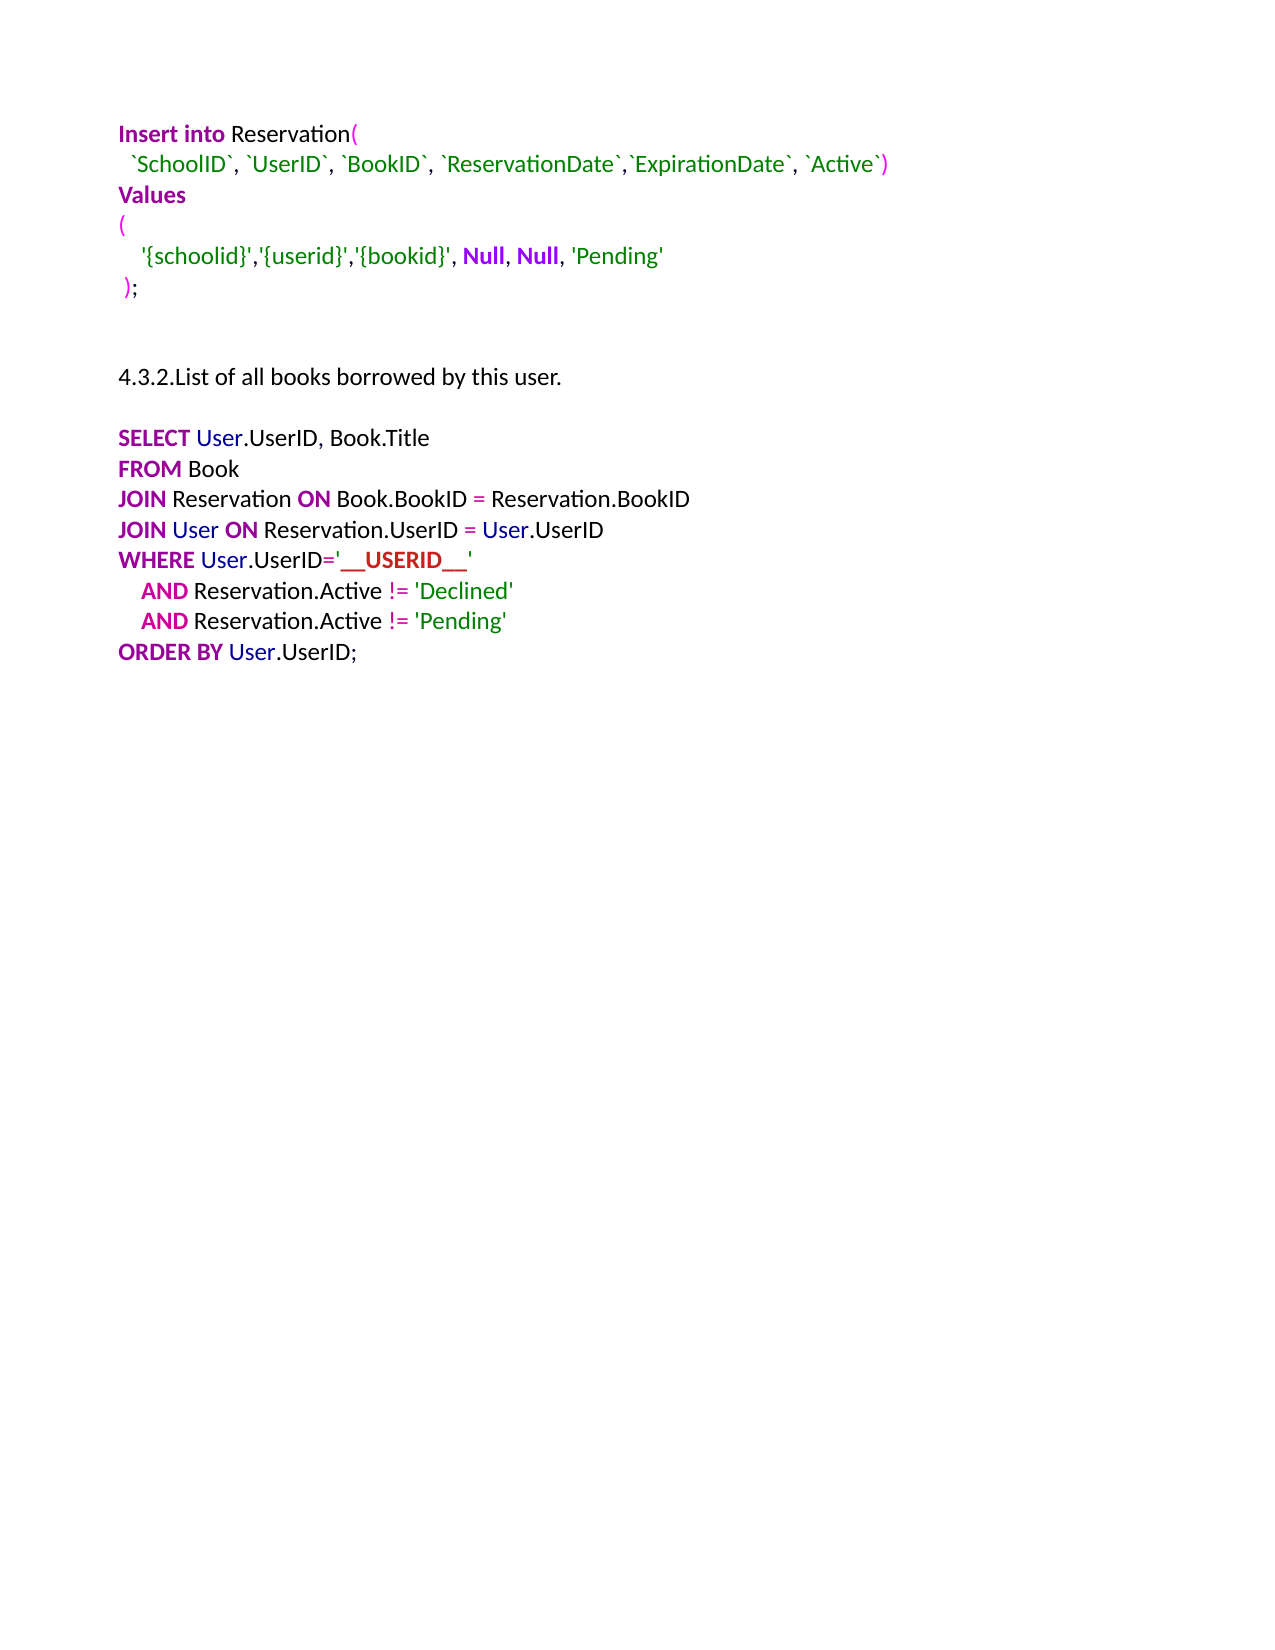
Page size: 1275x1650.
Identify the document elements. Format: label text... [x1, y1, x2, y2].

text 4.3.2.List of all books borrowed by this user. [118, 361, 1157, 392]
text Insert into Reservation( [118, 118, 1157, 149]
text SELECT User.UserID, Book.Title [118, 422, 1157, 453]
text AND Reservation.Active != 'Declined' [118, 575, 1157, 605]
text AND Reservation.Active != 'Pending' [118, 605, 1157, 636]
text ( [118, 210, 1157, 240]
text ORDER BY User.UserID; [118, 636, 1157, 666]
text '{schoolid}','{userid}','{bookid}', Null, Null, 'Pending' [118, 240, 1157, 271]
text FROM Book [118, 453, 1157, 483]
text JOIN Reservation ON Book.BookID = Reservation.BookID [118, 483, 1157, 514]
text ); [118, 271, 1157, 301]
text `SchoolID`, `UserID`, `BookID`, `ReservationDate`,`ExpirationDate`, `Active`) [118, 149, 1157, 179]
text Values [118, 179, 1157, 210]
text WHERE User.UserID='__USERID__' [118, 544, 1157, 575]
text JOIN User ON Reservation.UserID = User.UserID [118, 514, 1157, 544]
